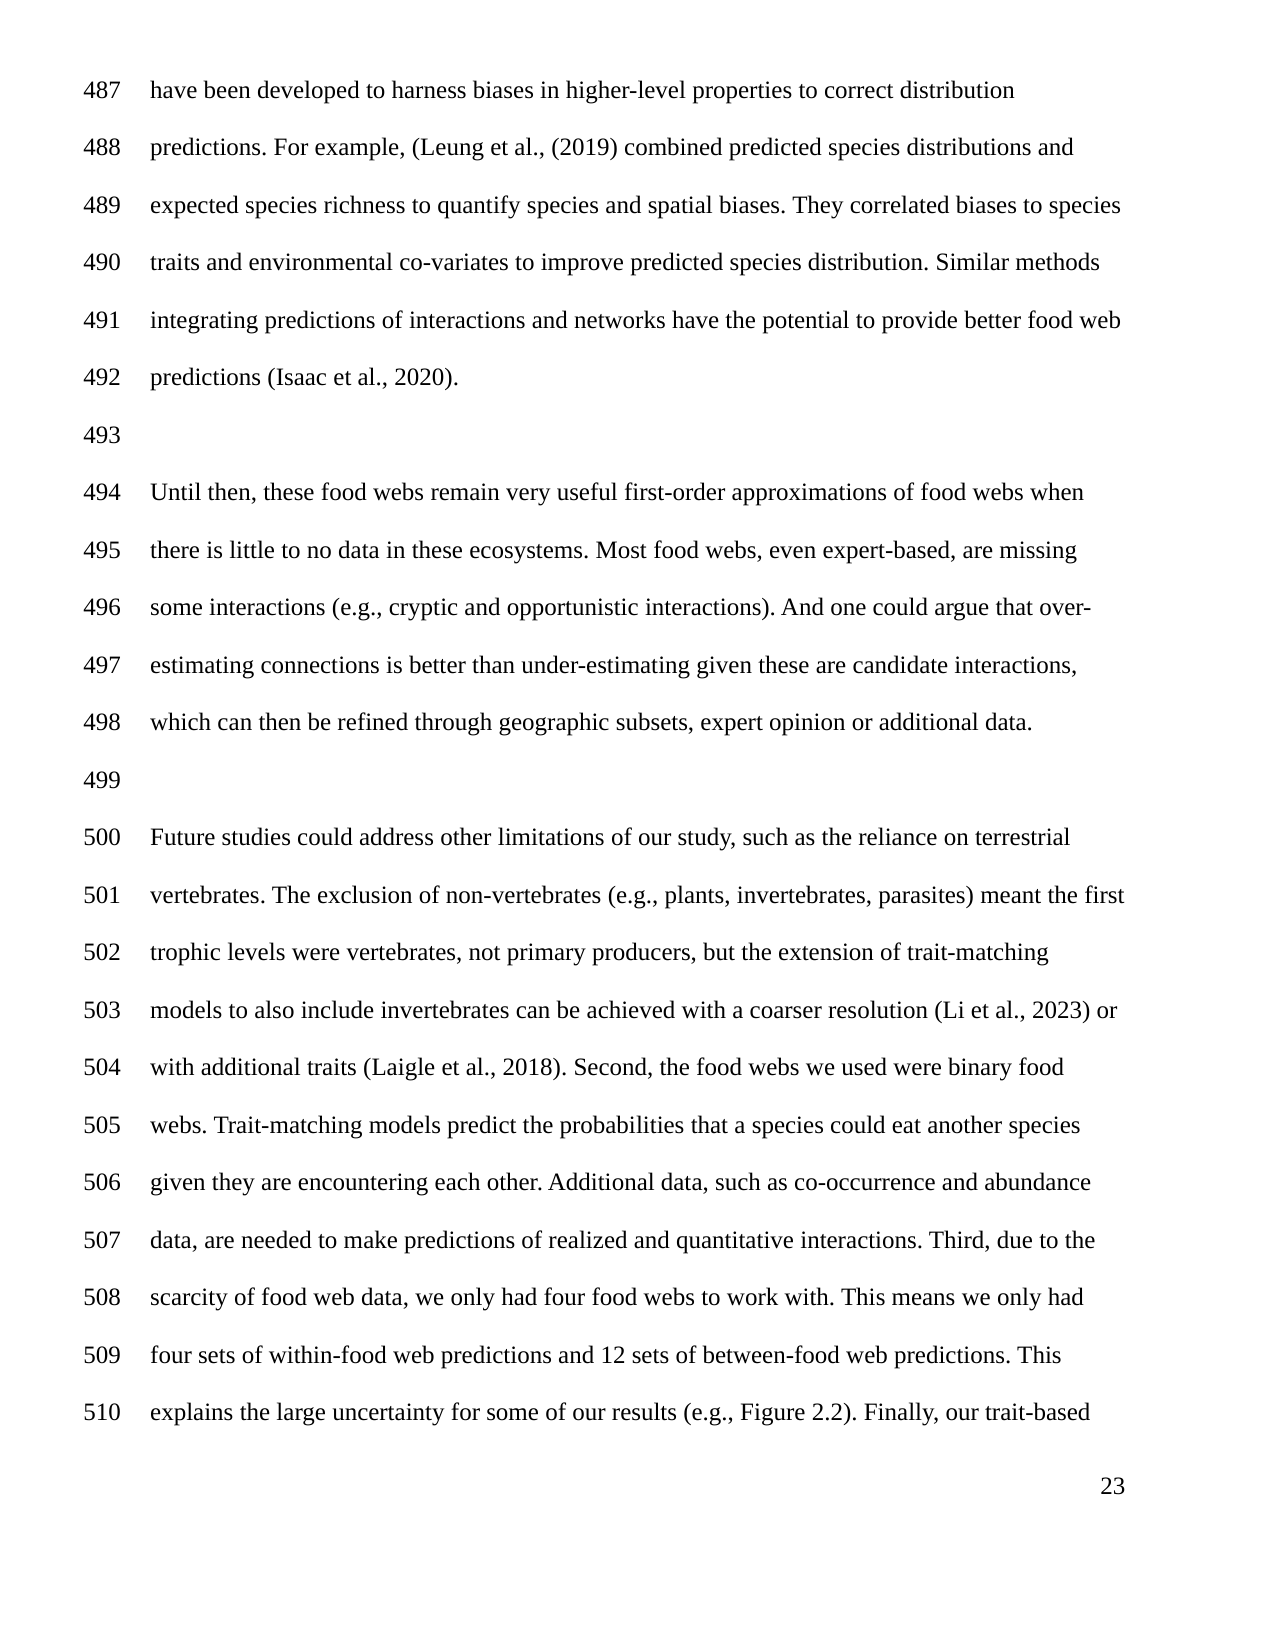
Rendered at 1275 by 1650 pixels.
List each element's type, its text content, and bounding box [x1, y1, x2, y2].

text Until then, these food webs remain very useful first-order approximations of food webs when there is little to no data in these ecosystems. Most food webs, even expert-based, are missing some interactions (e.g., cryptic and opportunistic interactions). And one could argue that over-estimating connections is better than under-estimating given these are candidate interactions, which can then be refined through geographic subsets, expert opinion or additional data. [150, 477, 1125, 736]
text Future studies could address other limitations of our study, such as the reliance on terrestrial vertebrates. The exclusion of non-vertebrates (e.g., plants, invertebrates, parasites) meant the first trophic levels were vertebrates, not primary producers, but the extension of trait-matching models to also include invertebrates can be achieved with a coarser resolution (Li et al., 2023) or with additional traits (Laigle et al., 2018). Second, the food webs we used were binary food webs. Trait-matching models predict the probabilities that a species could eat another species given they are encountering each other. Additional data, such as co-occurrence and abundance data, are needed to make predictions of realized and quantitative interactions. Third, due to the scarcity of food web data, we only had four food webs to work with. This means we only had four sets of within-food web predictions and 12 sets of between-food web predictions. This explains the large uncertainty for some of our results (e.g., Figure 2.2). Finally, our trait-based [150, 822, 1125, 1426]
text have been developed to harness biases in higher-level properties to correct distribution predictions. For example, (Leung et al., (2019) combined predicted species distributions and expected species richness to quantify species and spatial biases. They correlated biases to species traits and environmental co-variates to improve predicted species distribution. Similar methods integrating predictions of interactions and networks have the potential to provide better food web predictions (Isaac et al., 2020). [150, 75, 1125, 391]
